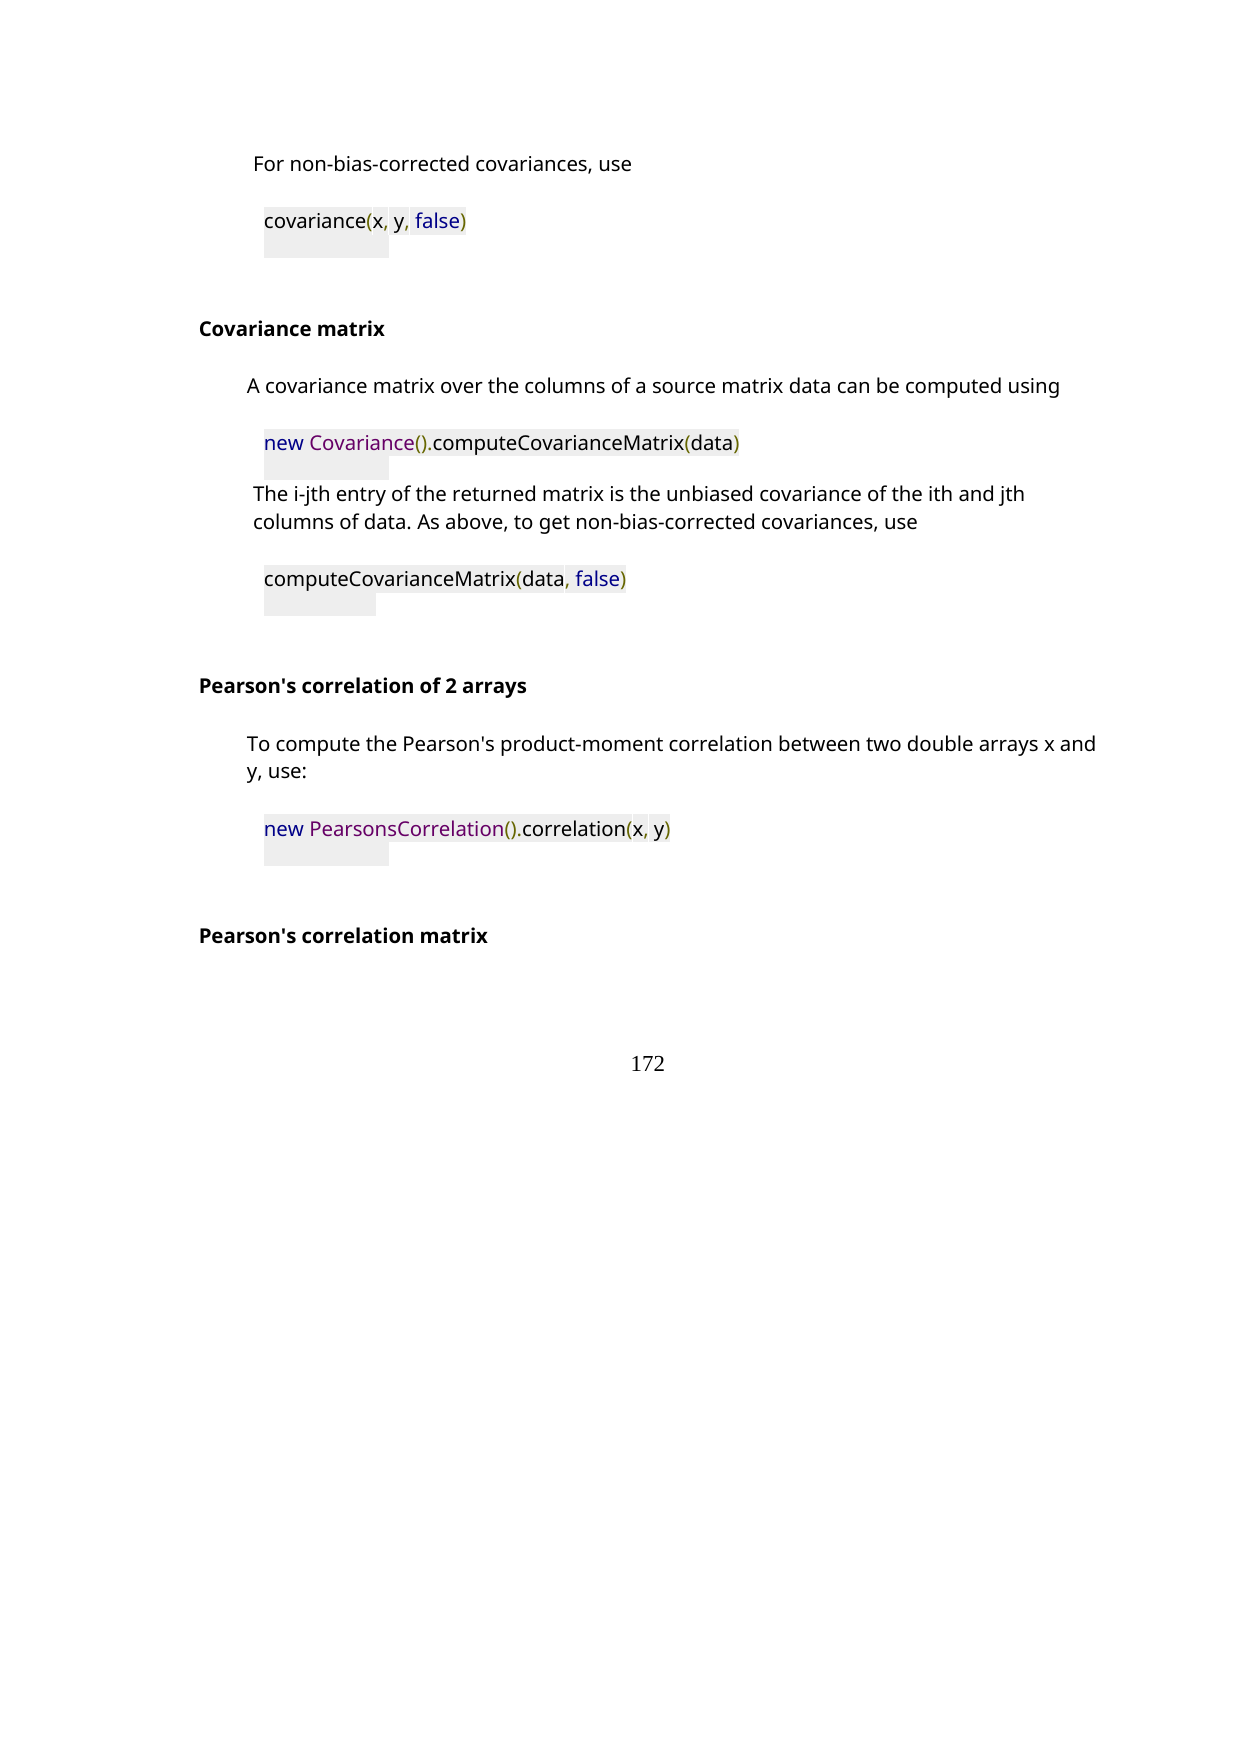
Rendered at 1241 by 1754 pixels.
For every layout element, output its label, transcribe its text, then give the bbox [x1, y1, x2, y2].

list The i-jth entry of the returned matrix is the unbiased covariance of the ith and jth columns of data. As above, to get non-bias-corrected covariances, use [253, 480, 1108, 536]
list A covariance matrix over the columns of a source matrix data can be computed using [247, 372, 1108, 399]
subtitle Covariance matrix [198, 314, 1097, 342]
text computeCovarianceMatrix(data, false) [264, 565, 1097, 593]
text new Covariance().computeCovarianceMatrix(data) [264, 429, 1097, 456]
text covariance(x, y, false) [264, 207, 1097, 235]
list For non-bias-corrected covariances, use [253, 150, 1108, 178]
list To compute the Pearson's product-moment correlation between two double arrays x and y, use: [247, 729, 1108, 785]
subtitle Pearson's correlation of 2 arrays [198, 672, 1097, 700]
subtitle Pearson's correlation matrix [198, 921, 1097, 949]
text new PearsonsCorrelation().correlation(x, y) [264, 814, 1097, 842]
